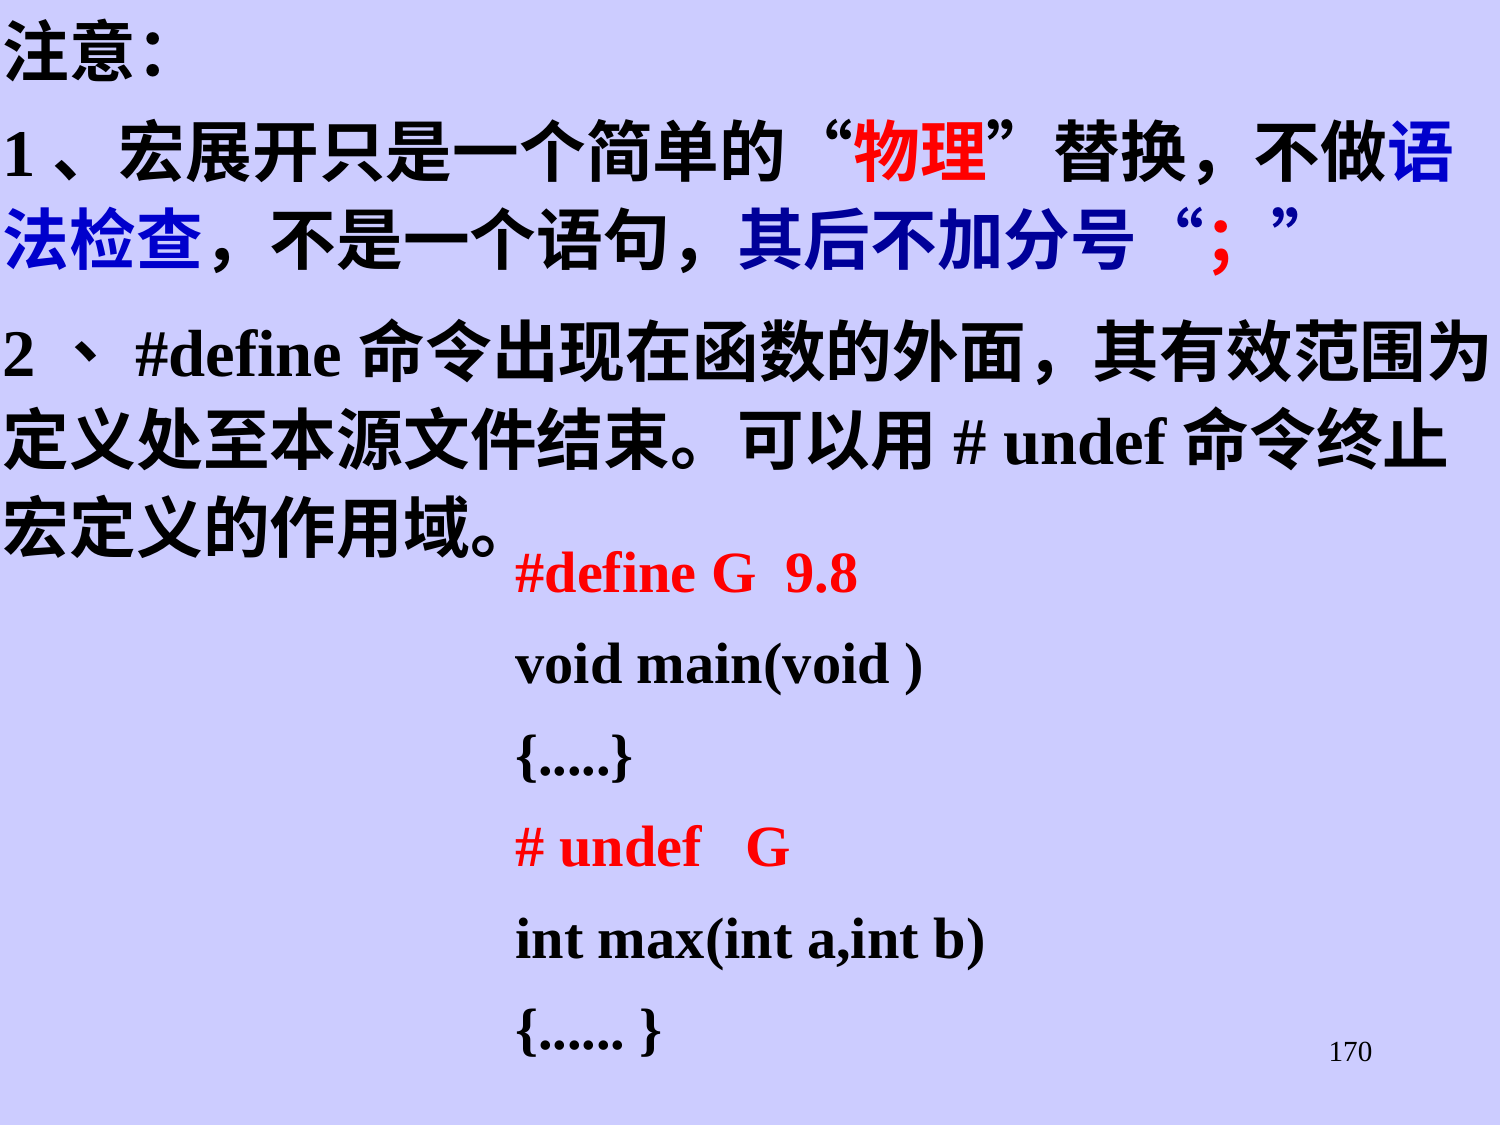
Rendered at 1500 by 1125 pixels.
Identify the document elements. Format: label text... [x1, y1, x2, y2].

text_box [1074, 1025, 1388, 1101]
text_box 注意： [0, 0, 363, 92]
text_box #define G 9.8 void main(void ) {.....} # undef G int max(int a,int b) {...... } [512, 525, 1276, 1064]
text_box 1、宏展开只是一个简单的“物理”替换，不做语法检查，不是一个语句，其后不加分号“；” [0, 99, 1500, 280]
text_box 2、#define命令出现在函数的外面，其有效范围为定义处至本源文件结束。可以用# undef命令终止宏定义的作用域。 [0, 299, 1500, 568]
